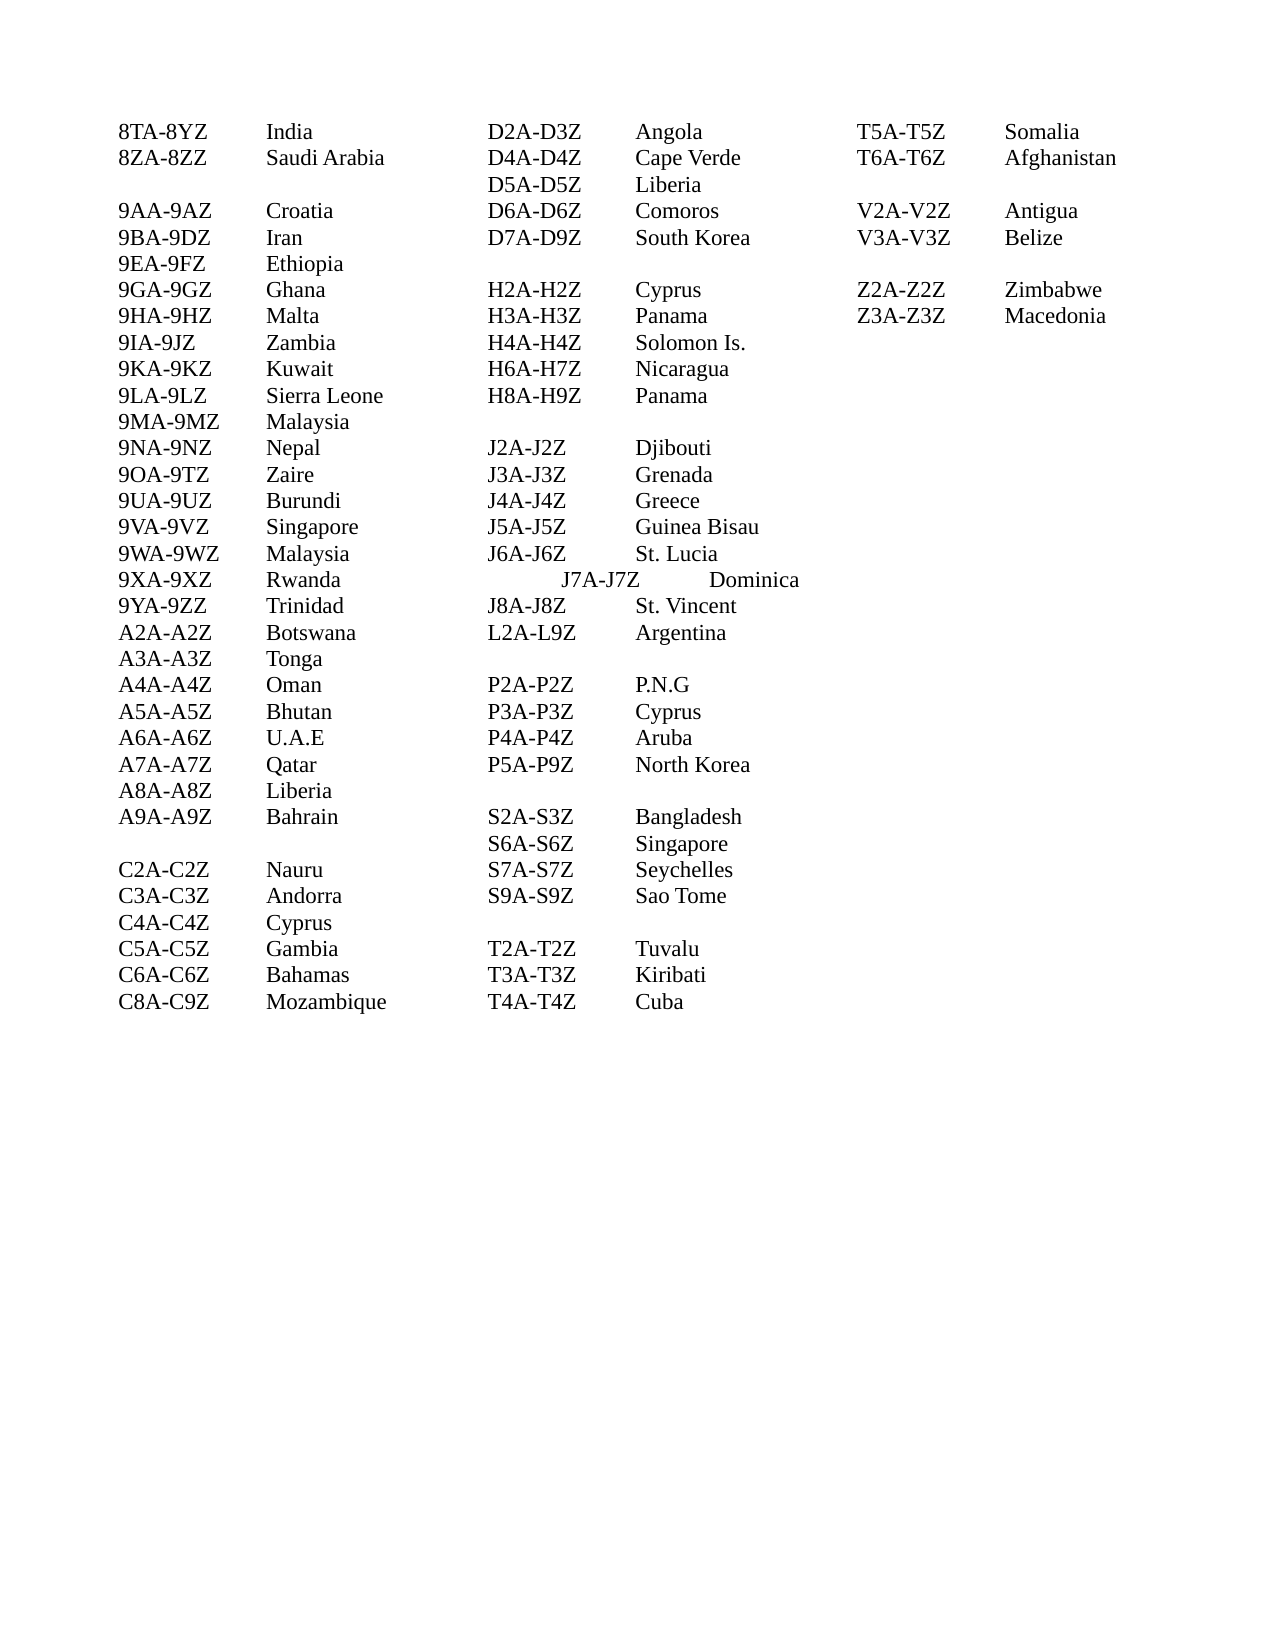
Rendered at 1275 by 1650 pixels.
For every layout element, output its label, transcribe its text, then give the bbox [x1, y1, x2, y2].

text 9XA-9XZ Rwanda J7A-J7Z Dominica [118, 566, 1157, 592]
text 9LA-9LZ Sierra Leone H8A-H9Z Panama [118, 382, 1157, 408]
text 9IA-9JZ Zambia H4A-H4Z Solomon Is. [118, 329, 1157, 355]
text A4A-A4Z Oman P2A-P2Z P.N.G [118, 672, 1157, 698]
text 9YA-9ZZ Trinidad J8A-J8Z St. Vincent [118, 592, 1157, 619]
text 9NA-9NZ Nepal J2A-J2Z Djibouti [118, 434, 1157, 461]
text C5A-C5Z Gambia T2A-T2Z Tuvalu [118, 935, 1157, 961]
text D5A-D5Z Liberia [118, 171, 1157, 197]
text 9VA-9VZ Singapore J5A-J5Z Guinea Bisau [118, 513, 1157, 540]
text A8A-A8Z Liberia [118, 777, 1157, 803]
text 9MA-9MZ Malaysia [118, 408, 1157, 434]
text 9AA-9AZ Croatia D6A-D6Z Comoros V2A-V2Z Antigua [118, 197, 1157, 223]
text C8A-C9Z Mozambique T4A-T4Z Cuba [118, 988, 1157, 1014]
text 9HA-9HZ Malta H3A-H3Z Panama Z3A-Z3Z Macedonia [118, 303, 1157, 329]
text 9UA-9UZ Burundi J4A-J4Z Greece [118, 487, 1157, 513]
text A2A-A2Z Botswana L2A-L9Z Argentina [118, 619, 1157, 645]
text C6A-C6Z Bahamas T3A-T3Z Kiribati [118, 961, 1157, 988]
text C4A-C4Z Cyprus [118, 909, 1157, 935]
text A7A-A7Z Qatar P5A-P9Z North Korea [118, 751, 1157, 777]
text C2A-C2Z Nauru S7A-S7Z Seychelles [118, 856, 1157, 882]
text 9BA-9DZ Iran D7A-D9Z South Korea V3A-V3Z Belize [118, 223, 1157, 250]
text 9OA-9TZ Zaire J3A-J3Z Grenada [118, 461, 1157, 487]
text A9A-A9Z Bahrain S2A-S3Z Bangladesh [118, 803, 1157, 830]
text A6A-A6Z U.A.E P4A-P4Z Aruba [118, 724, 1157, 751]
text 9WA-9WZ Malaysia J6A-J6Z St. Lucia [118, 540, 1157, 566]
text S6A-S6Z Singapore [118, 830, 1157, 856]
text 9GA-9GZ Ghana H2A-H2Z Cyprus Z2A-Z2Z Zimbabwe [118, 276, 1157, 303]
text 8TA-8YZ India D2A-D3Z Angola T5A-T5Z Somalia [118, 118, 1157, 144]
text 8ZA-8ZZ Saudi Arabia D4A-D4Z Cape Verde T6A-T6Z Afghanistan [118, 144, 1157, 171]
text 9KA-9KZ Kuwait H6A-H7Z Nicaragua [118, 355, 1157, 382]
text C3A-C3Z Andorra S9A-S9Z Sao Tome [118, 882, 1157, 909]
text A5A-A5Z Bhutan P3A-P3Z Cyprus [118, 698, 1157, 724]
text 9EA-9FZ Ethiopia [118, 250, 1157, 276]
text A3A-A3Z Tonga [118, 645, 1157, 672]
